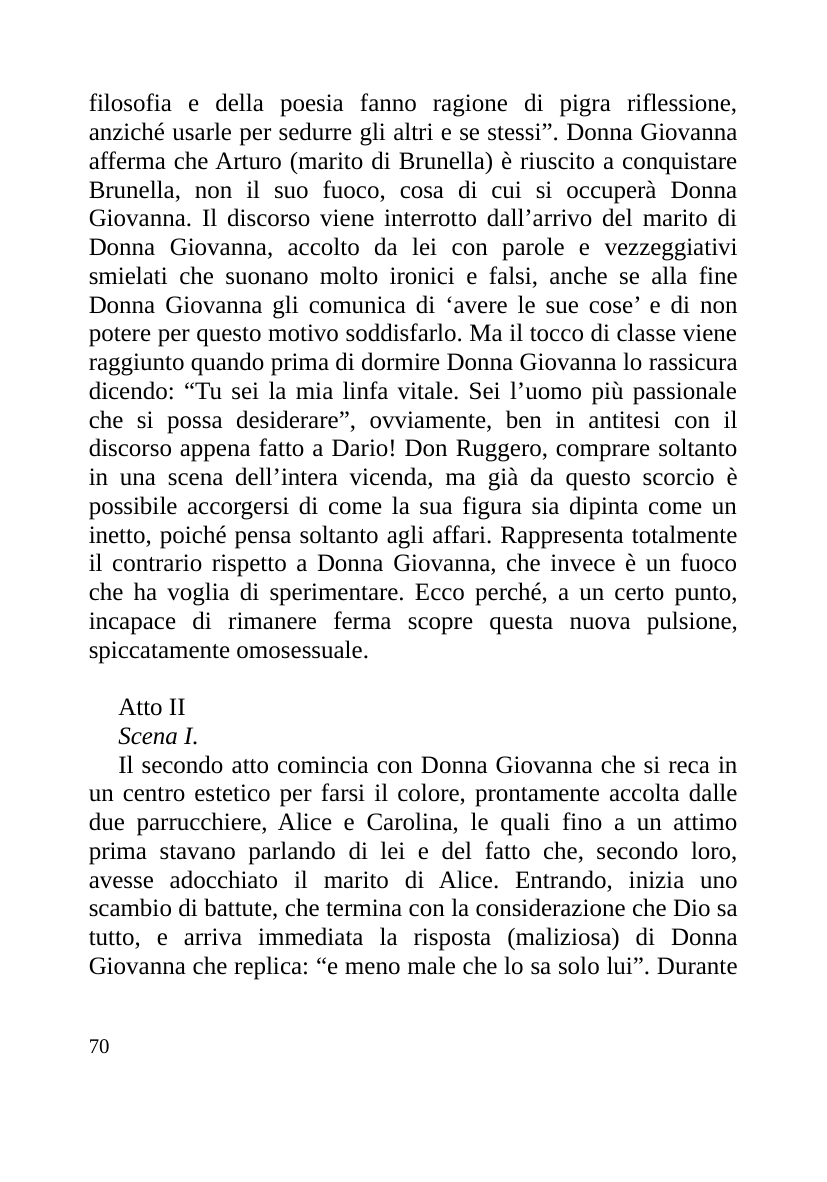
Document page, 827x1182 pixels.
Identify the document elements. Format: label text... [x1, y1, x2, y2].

text Il secondo atto comincia con Donna Giovanna che si reca in un centro estetico per farsi il colore, prontamente accolta dalle due parrucchiere, Alice e Carolina, le quali fino a un attimo prima stavano parlando di lei e del fatto che, secondo loro, avesse adocchiato il marito di Alice. Entrando, inizia uno scambio di battute, che termina con la considerazione che Dio sa tutto, e arriva immediata la risposta (maliziosa) di Donna Giovanna che replica: “e meno male che lo sa solo lui”. Durante [88, 750, 738, 980]
text Scena I. [88, 721, 738, 750]
text filosofia e della poesia fanno ragione di pigra riflessione, anziché usarle per sedurre gli altri e se stessi”. Donna Giovanna afferma che Arturo (marito di Brunella) è riuscito a conquistare Brunella, non il suo fuoco, cosa di cui si occuperà Donna Giovanna. Il discorso viene interrotto dall’arrivo del marito di Donna Giovanna, accolto da lei con parole e vezzeggiativi smielati che suonano molto ironici e falsi, anche se alla fine Donna Giovanna gli comunica di ‘avere le sue cose’ e di non potere per questo motivo soddisfarlo. Ma il tocco di classe viene raggiunto quando prima di dormire Donna Giovanna lo rassicura dicendo: “Tu sei la mia linfa vitale. Sei l’uomo più passionale che si possa desiderare”, ovviamente, ben in antitesi con il discorso appena fatto a Dario! Don Ruggero, comprare soltanto in una scena dell’intera vicenda, ma già da questo scorcio è possibile accorgersi di come la sua figura sia dipinta come un inetto, poiché pensa soltanto agli affari. Rappresenta totalmente il contrario rispetto a Donna Giovanna, che invece è un fuoco che ha voglia di sperimentare. Ecco perché, a un certo punto, incapace di rimanere ferma scopre questa nuova pulsione, spiccatamente omosessuale. [88, 88, 738, 663]
text Atto II [88, 692, 738, 721]
